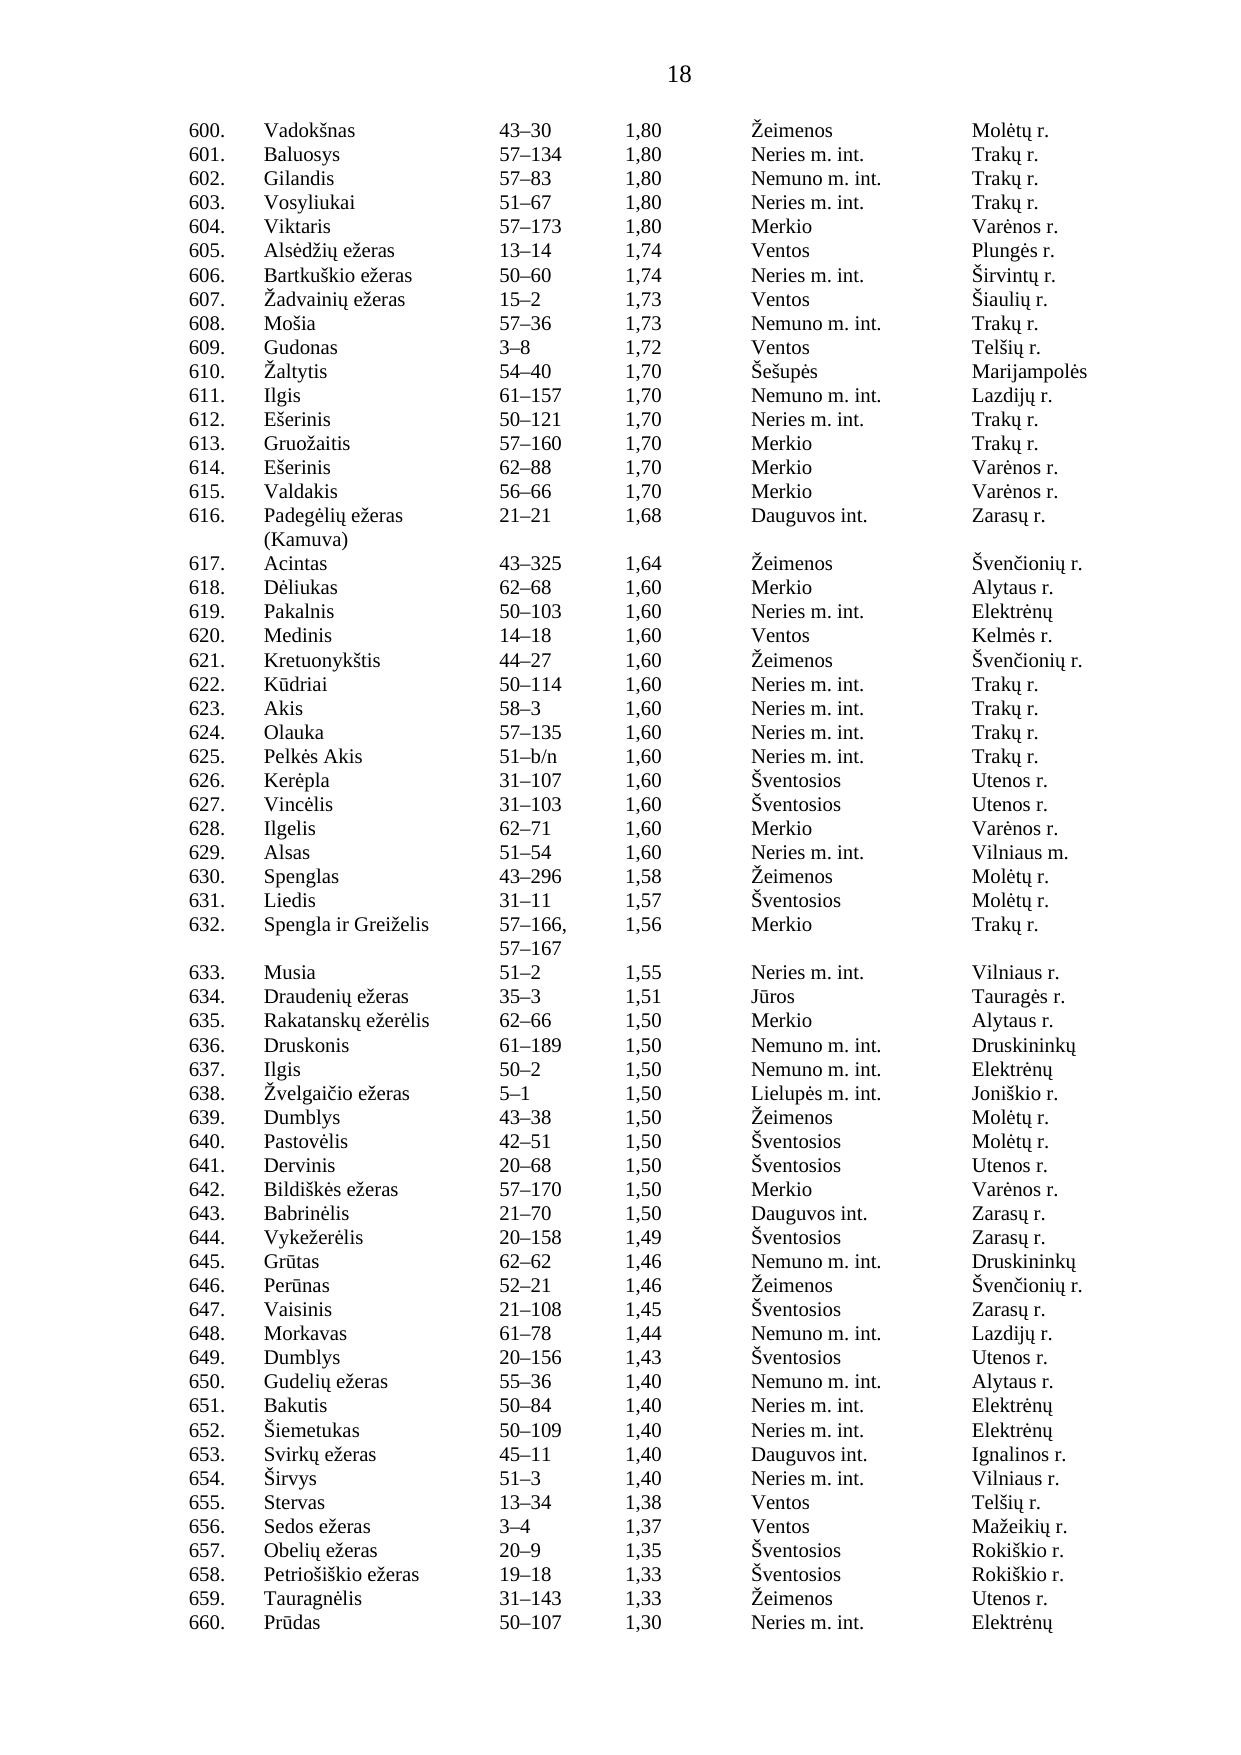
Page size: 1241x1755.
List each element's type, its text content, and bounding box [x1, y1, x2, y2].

table_cell Šiaulių r. [960, 287, 1181, 311]
table_cell 61–189 [488, 1033, 614, 1057]
table_cell 52–21 [488, 1273, 614, 1297]
table_cell Petriošiškio ežeras [253, 1562, 488, 1586]
table_cell 20–158 [488, 1225, 614, 1249]
table_cell 628. [177, 816, 252, 840]
table_cell 600. [177, 118, 252, 142]
table_cell Neries m. int. [740, 1418, 960, 1442]
table_cell 13–34 [488, 1490, 614, 1514]
table_cell Švenčionių r. [960, 551, 1181, 575]
table_cell 1,50 [614, 1129, 739, 1153]
table_cell Tauragės r. [960, 984, 1181, 1008]
table_cell Plungės r. [960, 239, 1181, 262]
table_cell Musia [253, 960, 488, 984]
table_cell Varėnos r. [960, 816, 1181, 840]
table_cell Utenos r. [960, 1153, 1181, 1177]
table_cell 50–84 [488, 1394, 614, 1417]
table_cell Neries m. int. [740, 696, 960, 720]
table_cell 609. [177, 335, 252, 359]
table_cell Dumblys [253, 1345, 488, 1369]
table_cell 641. [177, 1153, 252, 1177]
table_cell Dauguvos int. [740, 1201, 960, 1225]
table_cell 57–166, 57–167 [488, 912, 614, 960]
table_cell 43–38 [488, 1105, 614, 1129]
table_cell Šventosios [740, 792, 960, 816]
table_cell 1,72 [614, 335, 739, 359]
table_cell Trakų r. [960, 696, 1181, 720]
table_cell 617. [177, 551, 252, 575]
table_cell Alytaus r. [960, 1009, 1181, 1032]
table_cell 1,60 [614, 840, 739, 864]
table_cell Ilgis [253, 383, 488, 407]
table_cell Valdakis [253, 479, 488, 503]
table_cell 62–71 [488, 816, 614, 840]
table_cell Šventosios [740, 1538, 960, 1562]
table_cell Rakatanskų ežerėlis [253, 1009, 488, 1032]
table_cell Grūtas [253, 1249, 488, 1273]
table_cell Žeimenos [740, 118, 960, 142]
table_cell 645. [177, 1249, 252, 1273]
table_cell Neries m. int. [740, 407, 960, 431]
table_cell 619. [177, 599, 252, 623]
table_cell 1,70 [614, 407, 739, 431]
table_cell Lazdijų r. [960, 383, 1181, 407]
table_cell Trakų r. [960, 142, 1181, 166]
table_cell 1,40 [614, 1442, 739, 1466]
table_cell 1,60 [614, 624, 739, 647]
table_cell Obelių ežeras [253, 1538, 488, 1562]
table_cell 42–51 [488, 1129, 614, 1153]
table_cell Joniškio r. [960, 1081, 1181, 1105]
table_cell Vincėlis [253, 792, 488, 816]
table_cell 43–30 [488, 118, 614, 142]
table_cell 50–121 [488, 407, 614, 431]
table_cell Marijampolės [960, 359, 1181, 383]
table_cell 51–54 [488, 840, 614, 864]
table_cell Ventos [740, 335, 960, 359]
table_cell 1,68 [614, 503, 739, 551]
table_cell 1,44 [614, 1321, 739, 1345]
table_cell Šventosios [740, 888, 960, 912]
table_cell 655. [177, 1490, 252, 1514]
table_cell Ešerinis [253, 455, 488, 479]
table_cell Rokiškio r. [960, 1538, 1181, 1562]
table_cell Nemuno m. int. [740, 1057, 960, 1081]
table_cell 636. [177, 1033, 252, 1057]
table_cell Žadvainių ežeras [253, 287, 488, 311]
table_cell 1,46 [614, 1249, 739, 1273]
table_cell 55–36 [488, 1369, 614, 1393]
table_cell 1,73 [614, 311, 739, 335]
table_cell 1,70 [614, 431, 739, 455]
table_cell 58–3 [488, 696, 614, 720]
table_cell 50–2 [488, 1057, 614, 1081]
table_cell Šventosios [740, 1225, 960, 1249]
table_cell Merkio [740, 479, 960, 503]
table_cell 653. [177, 1442, 252, 1466]
table_cell 651. [177, 1394, 252, 1417]
table_cell Šventosios [740, 1153, 960, 1177]
table_cell 1,60 [614, 720, 739, 744]
table_cell 1,55 [614, 960, 739, 984]
table_cell Druskininkų [960, 1033, 1181, 1057]
table_cell Merkio [740, 575, 960, 599]
table_cell Neries m. int. [740, 599, 960, 623]
table_cell 57–160 [488, 431, 614, 455]
table_cell 51–2 [488, 960, 614, 984]
table_cell Alytaus r. [960, 575, 1181, 599]
table_cell 31–107 [488, 768, 614, 792]
table_cell Akis [253, 696, 488, 720]
table_cell 1,70 [614, 479, 739, 503]
table_cell Draudenių ežeras [253, 984, 488, 1008]
table_cell Zarasų r. [960, 1225, 1181, 1249]
table_cell Gilandis [253, 166, 488, 190]
table_cell Telšių r. [960, 1490, 1181, 1514]
table_cell Trakų r. [960, 744, 1181, 768]
table_cell 15–2 [488, 287, 614, 311]
table_cell 1,80 [614, 118, 739, 142]
table_cell 62–62 [488, 1249, 614, 1273]
table_cell Šventosios [740, 1129, 960, 1153]
table_cell 623. [177, 696, 252, 720]
table_cell 602. [177, 166, 252, 190]
table_cell Pakalnis [253, 599, 488, 623]
table_cell 1,60 [614, 768, 739, 792]
table_cell 1,30 [614, 1610, 739, 1634]
table_cell Ilgelis [253, 816, 488, 840]
table_cell Ventos [740, 287, 960, 311]
table_cell 620. [177, 624, 252, 647]
table_cell Neries m. int. [740, 1610, 960, 1634]
table_cell 31–143 [488, 1586, 614, 1610]
table_cell 656. [177, 1514, 252, 1538]
table_cell 633. [177, 960, 252, 984]
table_cell Molėtų r. [960, 1129, 1181, 1153]
table_cell Mošia [253, 311, 488, 335]
table_cell 647. [177, 1297, 252, 1321]
table_cell Varėnos r. [960, 479, 1181, 503]
table_cell Alytaus r. [960, 1369, 1181, 1393]
table_cell Trakų r. [960, 166, 1181, 190]
table_cell 654. [177, 1466, 252, 1490]
table_cell Ventos [740, 1490, 960, 1514]
table_cell 649. [177, 1345, 252, 1369]
table_cell Trakų r. [960, 431, 1181, 455]
table_cell Žeimenos [740, 1105, 960, 1129]
table_cell Molėtų r. [960, 1105, 1181, 1129]
table_cell 13–14 [488, 239, 614, 262]
table_cell Utenos r. [960, 792, 1181, 816]
table_cell Medinis [253, 624, 488, 647]
table_cell Ventos [740, 624, 960, 647]
table_cell 631. [177, 888, 252, 912]
table_cell 608. [177, 311, 252, 335]
table_cell 50–60 [488, 263, 614, 287]
table_cell Pelkės Akis [253, 744, 488, 768]
table_cell Druskininkų [960, 1249, 1181, 1273]
table_cell 1,45 [614, 1297, 739, 1321]
table_cell 616. [177, 503, 252, 551]
table_cell 614. [177, 455, 252, 479]
table_cell 1,50 [614, 1033, 739, 1057]
table_cell 643. [177, 1201, 252, 1225]
table_cell 19–18 [488, 1562, 614, 1586]
table_cell 1,60 [614, 672, 739, 696]
table_cell Šventosios [740, 1345, 960, 1369]
table_cell Zarasų r. [960, 1297, 1181, 1321]
table_cell 607. [177, 287, 252, 311]
table_cell 627. [177, 792, 252, 816]
table_cell 626. [177, 768, 252, 792]
table_cell 646. [177, 1273, 252, 1297]
table_cell 610. [177, 359, 252, 383]
table_cell 1,74 [614, 239, 739, 262]
table_cell 51–b/n [488, 744, 614, 768]
table_cell Padegėlių ežeras (Kamuva) [253, 503, 488, 551]
table_cell 632. [177, 912, 252, 960]
table_cell 45–11 [488, 1442, 614, 1466]
table_cell 21–108 [488, 1297, 614, 1321]
table_cell 44–27 [488, 648, 614, 672]
table_cell Dauguvos int. [740, 1442, 960, 1466]
table_cell Nemuno m. int. [740, 1321, 960, 1345]
table_cell Merkio [740, 1177, 960, 1201]
table_cell 1,80 [614, 214, 739, 238]
table_cell 630. [177, 864, 252, 888]
table_cell Dauguvos int. [740, 503, 960, 551]
table_cell Žeimenos [740, 864, 960, 888]
table_cell 601. [177, 142, 252, 166]
table_cell Lielupės m. int. [740, 1081, 960, 1105]
table_cell 62–66 [488, 1009, 614, 1032]
table_cell 20–68 [488, 1153, 614, 1177]
table_cell Spengla ir Greiželis [253, 912, 488, 960]
table_cell 1,35 [614, 1538, 739, 1562]
table_cell Dervinis [253, 1153, 488, 1177]
table_cell 61–157 [488, 383, 614, 407]
table_cell Šventosios [740, 768, 960, 792]
table_cell Svirkų ežeras [253, 1442, 488, 1466]
table_cell Elektrėnų [960, 599, 1181, 623]
table_cell 1,58 [614, 864, 739, 888]
table_cell 57–173 [488, 214, 614, 238]
table_cell Kretuonykštis [253, 648, 488, 672]
table_cell Bakutis [253, 1394, 488, 1417]
table_cell Žeimenos [740, 551, 960, 575]
table_cell 51–3 [488, 1466, 614, 1490]
table_cell 20–9 [488, 1538, 614, 1562]
table_cell Neries m. int. [740, 720, 960, 744]
table_cell 657. [177, 1538, 252, 1562]
table_cell Žeimenos [740, 648, 960, 672]
table_cell Zarasų r. [960, 1201, 1181, 1225]
table_cell Varėnos r. [960, 214, 1181, 238]
table_cell Molėtų r. [960, 864, 1181, 888]
table_cell Žeimenos [740, 1586, 960, 1610]
table_cell 642. [177, 1177, 252, 1201]
table_cell Kelmės r. [960, 624, 1181, 647]
table_cell Merkio [740, 816, 960, 840]
table_cell Šešupės [740, 359, 960, 383]
table_cell Žeimenos [740, 1273, 960, 1297]
table_cell Šventosios [740, 1562, 960, 1586]
table_cell Gudonas [253, 335, 488, 359]
table_cell 1,70 [614, 359, 739, 383]
table_cell Acintas [253, 551, 488, 575]
table_cell 1,60 [614, 599, 739, 623]
table_cell Neries m. int. [740, 672, 960, 696]
table_cell 3–8 [488, 335, 614, 359]
table_cell Dumblys [253, 1105, 488, 1129]
table_cell Nemuno m. int. [740, 311, 960, 335]
table_cell 1,50 [614, 1081, 739, 1105]
table_cell Zarasų r. [960, 503, 1181, 551]
table_cell Elektrėnų [960, 1610, 1181, 1634]
table_cell 1,40 [614, 1394, 739, 1417]
table_cell Ignalinos r. [960, 1442, 1181, 1466]
table_cell 650. [177, 1369, 252, 1393]
table_cell 1,43 [614, 1345, 739, 1369]
table_cell Bildiškės ežeras [253, 1177, 488, 1201]
table_cell Trakų r. [960, 720, 1181, 744]
table_cell Neries m. int. [740, 142, 960, 166]
table_cell 31–103 [488, 792, 614, 816]
table_cell Ventos [740, 1514, 960, 1538]
table_cell Tauragnėlis [253, 1586, 488, 1610]
table_cell 14–18 [488, 624, 614, 647]
table_cell Vilniaus r. [960, 960, 1181, 984]
table_cell 603. [177, 190, 252, 214]
table_cell 50–114 [488, 672, 614, 696]
table_cell Neries m. int. [740, 840, 960, 864]
table_cell Neries m. int. [740, 960, 960, 984]
table_cell 634. [177, 984, 252, 1008]
table_cell Trakų r. [960, 190, 1181, 214]
table_cell 639. [177, 1105, 252, 1129]
table_cell Molėtų r. [960, 118, 1181, 142]
table_cell Utenos r. [960, 1586, 1181, 1610]
table_cell Elektrėnų [960, 1418, 1181, 1442]
table_cell Merkio [740, 1009, 960, 1032]
table_cell 1,50 [614, 1009, 739, 1032]
table_cell Telšių r. [960, 335, 1181, 359]
table_cell 1,60 [614, 816, 739, 840]
table_cell Nemuno m. int. [740, 383, 960, 407]
table_cell Gudelių ežeras [253, 1369, 488, 1393]
table_cell 1,60 [614, 648, 739, 672]
table_cell Varėnos r. [960, 455, 1181, 479]
table_cell 606. [177, 263, 252, 287]
table_cell Merkio [740, 455, 960, 479]
table_cell Merkio [740, 214, 960, 238]
table_cell Švenčionių r. [960, 1273, 1181, 1297]
table_cell Viktaris [253, 214, 488, 238]
table_cell 1,80 [614, 142, 739, 166]
table_cell 1,40 [614, 1369, 739, 1393]
table_cell 57–36 [488, 311, 614, 335]
table_cell 1,37 [614, 1514, 739, 1538]
table_cell Kūdriai [253, 672, 488, 696]
table_cell 1,40 [614, 1466, 739, 1490]
table_cell Vosyliukai [253, 190, 488, 214]
table_cell 1,70 [614, 383, 739, 407]
table_cell Perūnas [253, 1273, 488, 1297]
table_cell Trakų r. [960, 672, 1181, 696]
table_cell 1,80 [614, 190, 739, 214]
table_cell 635. [177, 1009, 252, 1032]
table_cell Druskonis [253, 1033, 488, 1057]
table_cell 629. [177, 840, 252, 864]
table_cell 1,51 [614, 984, 739, 1008]
table_cell Dėliukas [253, 575, 488, 599]
table_cell 658. [177, 1562, 252, 1586]
table_cell 35–3 [488, 984, 614, 1008]
table_cell 1,38 [614, 1490, 739, 1514]
table_cell 1,40 [614, 1418, 739, 1442]
table_cell 62–88 [488, 455, 614, 479]
table_cell Spenglas [253, 864, 488, 888]
table_cell Mažeikių r. [960, 1514, 1181, 1538]
table_cell Lazdijų r. [960, 1321, 1181, 1345]
table_cell Rokiškio r. [960, 1562, 1181, 1586]
table_cell Merkio [740, 431, 960, 455]
table_cell Jūros [740, 984, 960, 1008]
table_cell Bartkuškio ežeras [253, 263, 488, 287]
table_cell Elektrėnų [960, 1394, 1181, 1417]
table_cell 638. [177, 1081, 252, 1105]
table_cell Sedos ežeras [253, 1514, 488, 1538]
table_cell 652. [177, 1418, 252, 1442]
table_cell 605. [177, 239, 252, 262]
table_cell 1,60 [614, 696, 739, 720]
table_cell Neries m. int. [740, 263, 960, 287]
table_cell 3–4 [488, 1514, 614, 1538]
table_cell Morkavas [253, 1321, 488, 1345]
table_cell 1,50 [614, 1153, 739, 1177]
table_cell 1,33 [614, 1562, 739, 1586]
table_cell 621. [177, 648, 252, 672]
table_cell 56–66 [488, 479, 614, 503]
table_cell 1,50 [614, 1177, 739, 1201]
table_cell 50–103 [488, 599, 614, 623]
table_cell 43–296 [488, 864, 614, 888]
table_cell 613. [177, 431, 252, 455]
table_cell 1,60 [614, 575, 739, 599]
table_cell 1,60 [614, 792, 739, 816]
table_cell 1,56 [614, 912, 739, 960]
table_cell Neries m. int. [740, 744, 960, 768]
table_cell Molėtų r. [960, 888, 1181, 912]
table_cell Žvelgaičio ežeras [253, 1081, 488, 1105]
table_cell Gruožaitis [253, 431, 488, 455]
table_cell Vilniaus m. [960, 840, 1181, 864]
table_cell 57–134 [488, 142, 614, 166]
table_cell 1,50 [614, 1057, 739, 1081]
table_cell 1,46 [614, 1273, 739, 1297]
table_cell Vykežerėlis [253, 1225, 488, 1249]
table_cell 54–40 [488, 359, 614, 383]
table_cell Babrinėlis [253, 1201, 488, 1225]
table_cell Nemuno m. int. [740, 1249, 960, 1273]
table_cell Olauka [253, 720, 488, 744]
table_cell 51–67 [488, 190, 614, 214]
table_cell Baluosys [253, 142, 488, 166]
table_cell Švenčionių r. [960, 648, 1181, 672]
table_cell 637. [177, 1057, 252, 1081]
table_cell Merkio [740, 912, 960, 960]
table_cell 31–11 [488, 888, 614, 912]
table_cell Vaisinis [253, 1297, 488, 1321]
table_cell Neries m. int. [740, 1466, 960, 1490]
table_cell Alsėdžių ežeras [253, 239, 488, 262]
table_cell 644. [177, 1225, 252, 1249]
table_cell 640. [177, 1129, 252, 1153]
table_cell 57–170 [488, 1177, 614, 1201]
table_cell Alsas [253, 840, 488, 864]
table_cell 622. [177, 672, 252, 696]
table_cell Vadokšnas [253, 118, 488, 142]
table_cell 612. [177, 407, 252, 431]
table_cell 57–83 [488, 166, 614, 190]
table_cell Utenos r. [960, 1345, 1181, 1369]
table_cell Vilniaus r. [960, 1466, 1181, 1490]
table_cell Neries m. int. [740, 1394, 960, 1417]
table_cell 1,74 [614, 263, 739, 287]
table_cell 1,49 [614, 1225, 739, 1249]
table_cell 615. [177, 479, 252, 503]
table_cell Trakų r. [960, 912, 1181, 960]
table_cell 659. [177, 1586, 252, 1610]
table_cell 62–68 [488, 575, 614, 599]
table_cell 50–109 [488, 1418, 614, 1442]
table_cell 1,33 [614, 1586, 739, 1610]
table_cell 1,64 [614, 551, 739, 575]
table_cell 1,50 [614, 1201, 739, 1225]
table_cell Šventosios [740, 1297, 960, 1321]
table_cell 648. [177, 1321, 252, 1345]
table_cell Nemuno m. int. [740, 1033, 960, 1057]
table_cell 57–135 [488, 720, 614, 744]
table_cell 43–325 [488, 551, 614, 575]
table_cell Elektrėnų [960, 1057, 1181, 1081]
table_cell 624. [177, 720, 252, 744]
table_cell Nemuno m. int. [740, 166, 960, 190]
table_cell Ilgis [253, 1057, 488, 1081]
table_cell Žaltytis [253, 359, 488, 383]
table_cell 618. [177, 575, 252, 599]
table_cell Nemuno m. int. [740, 1369, 960, 1393]
table_cell 1,57 [614, 888, 739, 912]
table_cell 604. [177, 214, 252, 238]
table_cell Neries m. int. [740, 190, 960, 214]
table_cell 21–70 [488, 1201, 614, 1225]
table_cell Varėnos r. [960, 1177, 1181, 1201]
table_cell Trakų r. [960, 407, 1181, 431]
table_cell 1,70 [614, 455, 739, 479]
table_cell Pastovėlis [253, 1129, 488, 1153]
table_cell 20–156 [488, 1345, 614, 1369]
table_cell 1,80 [614, 166, 739, 190]
table_cell Utenos r. [960, 768, 1181, 792]
table_cell Širvys [253, 1466, 488, 1490]
table_cell 50–107 [488, 1610, 614, 1634]
table_cell Trakų r. [960, 311, 1181, 335]
table_cell 625. [177, 744, 252, 768]
table_cell Kerėpla [253, 768, 488, 792]
table_cell 660. [177, 1610, 252, 1634]
table_cell 611. [177, 383, 252, 407]
table_cell 5–1 [488, 1081, 614, 1105]
table_cell Prūdas [253, 1610, 488, 1634]
table_cell 1,60 [614, 744, 739, 768]
table_cell Širvintų r. [960, 263, 1181, 287]
table_cell 61–78 [488, 1321, 614, 1345]
table_cell Stervas [253, 1490, 488, 1514]
table_cell Ventos [740, 239, 960, 262]
table_cell 21–21 [488, 503, 614, 551]
table_cell Liedis [253, 888, 488, 912]
table_cell Šiemetukas [253, 1418, 488, 1442]
table_cell 1,50 [614, 1105, 739, 1129]
table_cell 1,73 [614, 287, 739, 311]
table_cell Ešerinis [253, 407, 488, 431]
